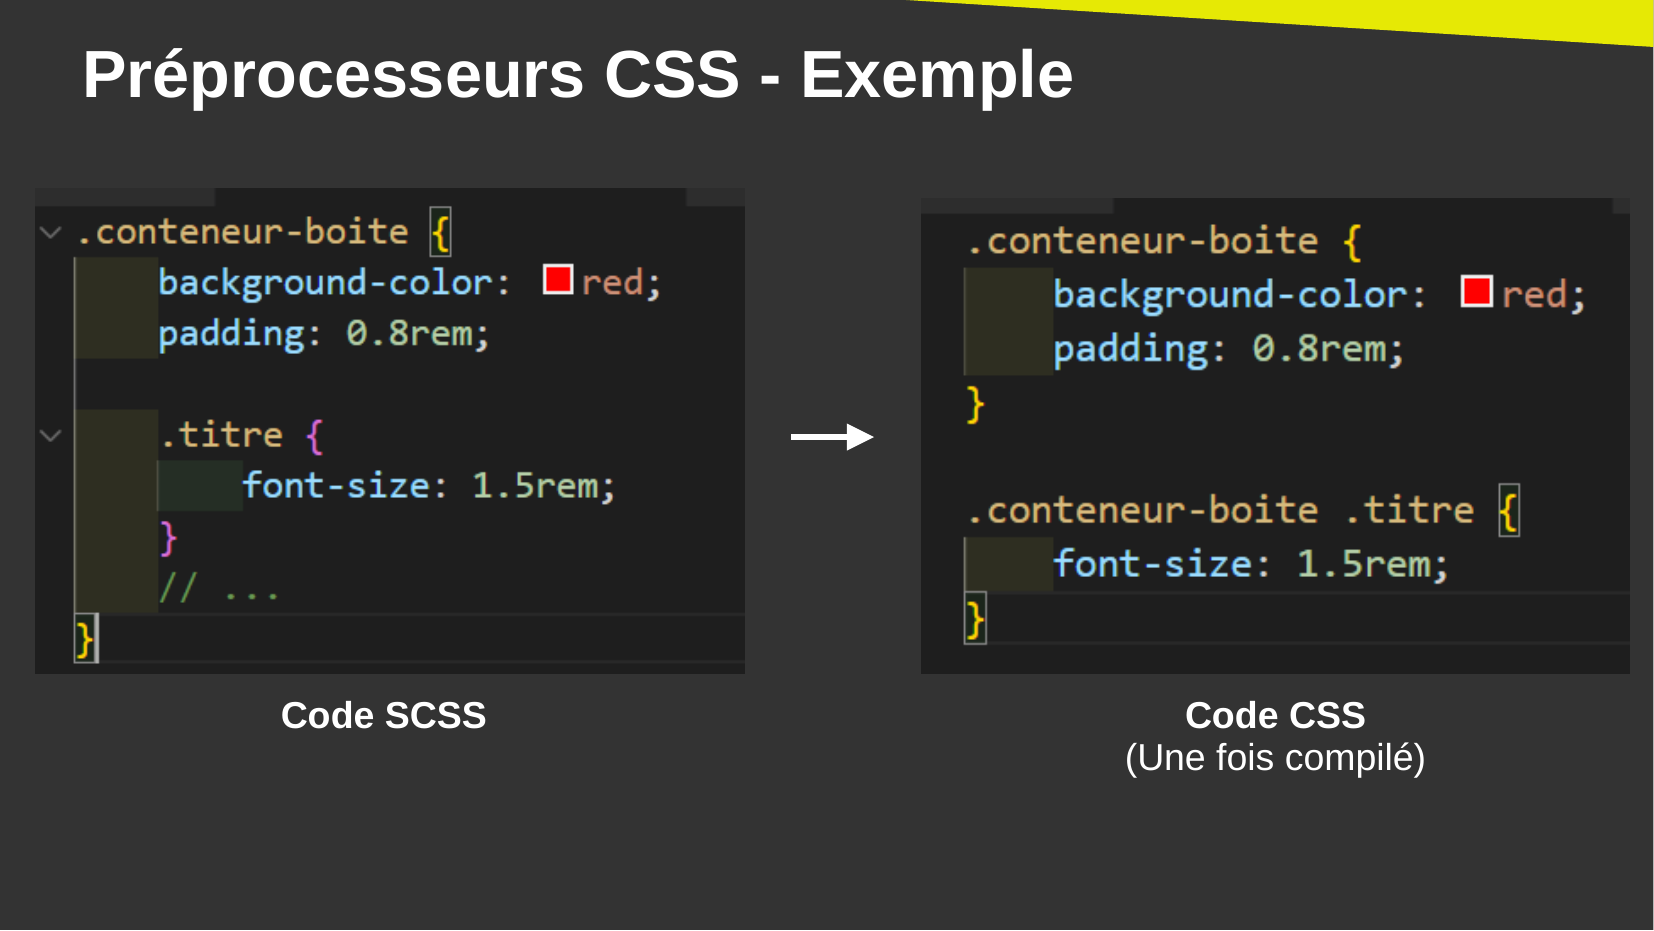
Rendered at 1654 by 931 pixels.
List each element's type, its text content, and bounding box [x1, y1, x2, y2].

text_box Code CSS (Une fois compilé) [1068, 687, 1483, 787]
picture [35, 188, 745, 674]
text_box Code SCSS [177, 687, 591, 745]
picture [921, 198, 1630, 674]
text_box [906, 0, 1654, 47]
title Préprocesseurs CSS - Exemple [82, 37, 1571, 114]
